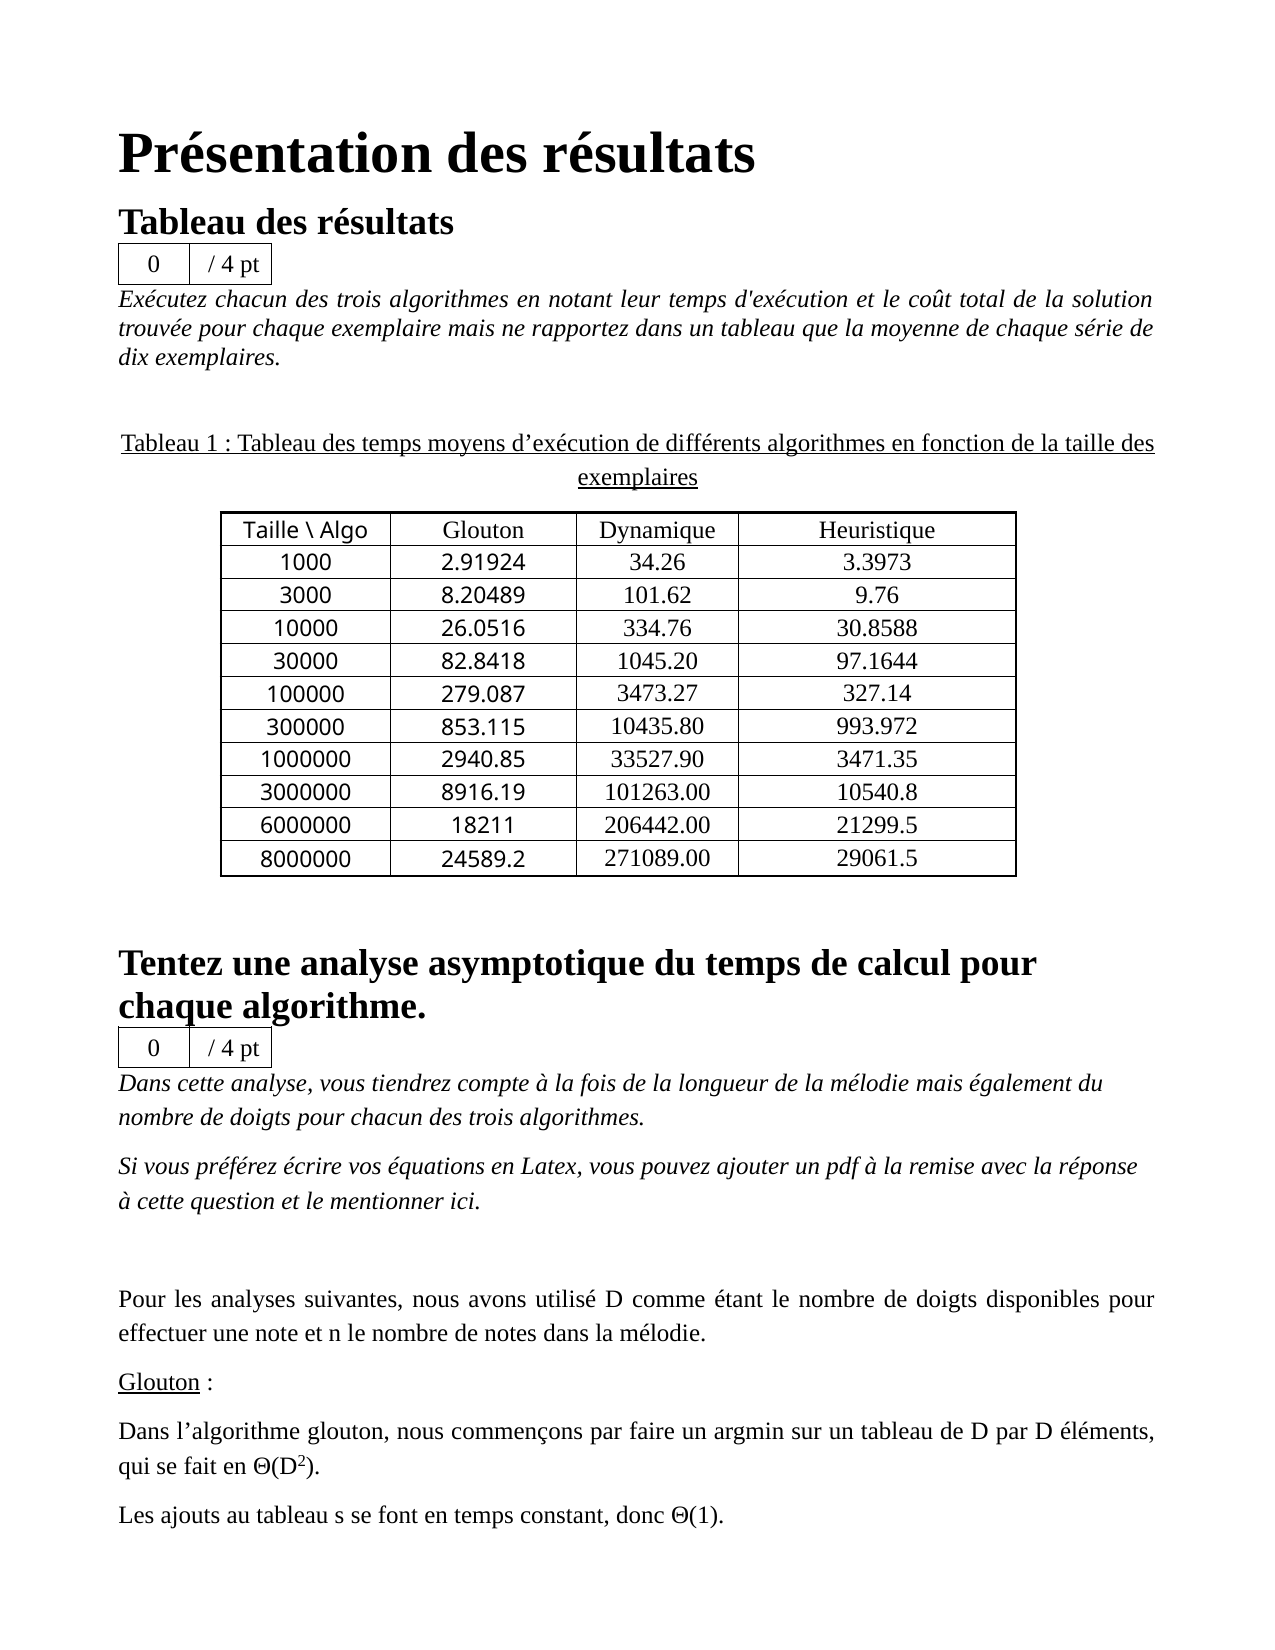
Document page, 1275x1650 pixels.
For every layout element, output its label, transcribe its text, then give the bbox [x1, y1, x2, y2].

table_cell 993.972 [739, 710, 1015, 742]
table_cell 10435.80 [577, 710, 738, 742]
table_cell 97.1644 [739, 644, 1015, 676]
subtitle Tableau des résultats [118, 200, 1157, 243]
table_cell 21299.5 [739, 808, 1015, 840]
table_cell 334.76 [577, 611, 738, 643]
text Tableau 1 : Tableau des temps moyens d’exécution de différents algorithmes en fonction de la taille des exemplaires [118, 428, 1157, 491]
table_cell 101.62 [577, 579, 738, 610]
table_cell 30.8588 [739, 611, 1015, 643]
table_cell 30000 [222, 644, 390, 676]
table_cell 8.20489 [391, 579, 576, 610]
table_cell 9.76 [739, 579, 1015, 610]
table_cell 10000 [222, 611, 390, 643]
table_cell 100000 [222, 677, 390, 709]
table_header 0 [119, 1028, 189, 1067]
text Dans cette analyse, vous tiendrez compte à la fois de la longueur de la mélodie mais également du nombre de doigts pour chacun des trois algorithmes. [118, 1068, 1157, 1131]
table_cell 2940.85 [391, 743, 576, 774]
table_cell 3000 [222, 579, 390, 610]
table_header / 4 pt [190, 1028, 271, 1067]
table_cell 24589.2 [391, 841, 576, 874]
table_cell 82.8418 [391, 644, 576, 676]
subtitle Tentez une analyse asymptotique du temps de calcul pour chaque algorithme. [118, 940, 1157, 1026]
table_cell 8916.19 [391, 776, 576, 807]
table_cell 6000000 [222, 808, 390, 840]
table_header / 4 pt [190, 244, 271, 284]
table_cell 1045.20 [577, 644, 738, 676]
text Glouton : [118, 1367, 1157, 1396]
subtitle Présentation des résultats [118, 118, 1157, 185]
table_header Taille \ Algo [222, 514, 390, 545]
table_cell 101263.00 [577, 776, 738, 807]
table_cell 29061.5 [739, 841, 1015, 874]
table_cell 271089.00 [577, 841, 738, 874]
table_cell 206442.00 [577, 808, 738, 840]
table_cell 1000 [222, 546, 390, 578]
text Les ajouts au tableau s se font en temps constant, donc Θ(1). [118, 1500, 1157, 1529]
text Dans l’algorithme glouton, nous commençons par faire un argmin sur un tableau de D par D éléments, qui se fait en Θ(D2). [118, 1416, 1157, 1480]
table_cell 2.91924 [391, 546, 576, 578]
table_cell 34.26 [577, 546, 738, 578]
text Exécutez chacun des trois algorithmes en notant leur temps d'exécution et le coût total de la solution trouvée pour chaque exemplaire mais ne rapportez dans un tableau que la moyenne de chaque série de dix exemplaires. [118, 284, 1157, 370]
table_cell 18211 [391, 808, 576, 840]
table_cell 10540.8 [739, 776, 1015, 807]
table_header Glouton [391, 514, 576, 545]
table_header Dynamique [577, 514, 738, 545]
table_cell 26.0516 [391, 611, 576, 643]
table_cell 8000000 [222, 841, 390, 874]
text Pour les analyses suivantes, nous avons utilisé D comme étant le nombre de doigts disponibles pour effectuer une note et n le nombre de notes dans la mélodie. [118, 1284, 1157, 1347]
table_cell 1000000 [222, 743, 390, 774]
table_cell 33527.90 [577, 743, 738, 774]
table_cell 3471.35 [739, 743, 1015, 774]
table_cell 3.3973 [739, 546, 1015, 578]
text Si vous préférez écrire vos équations en Latex, vous pouvez ajouter un pdf à la remise avec la réponse à cette question et le mentionner ici. [118, 1151, 1157, 1214]
table_cell 300000 [222, 710, 390, 742]
table_cell 3473.27 [577, 677, 738, 709]
table_cell 327.14 [739, 677, 1015, 709]
table_cell 279.087 [391, 677, 576, 709]
table_header Heuristique [739, 514, 1015, 545]
table_header 0 [119, 244, 189, 284]
table_cell 3000000 [222, 776, 390, 807]
table_cell 853.115 [391, 710, 576, 742]
